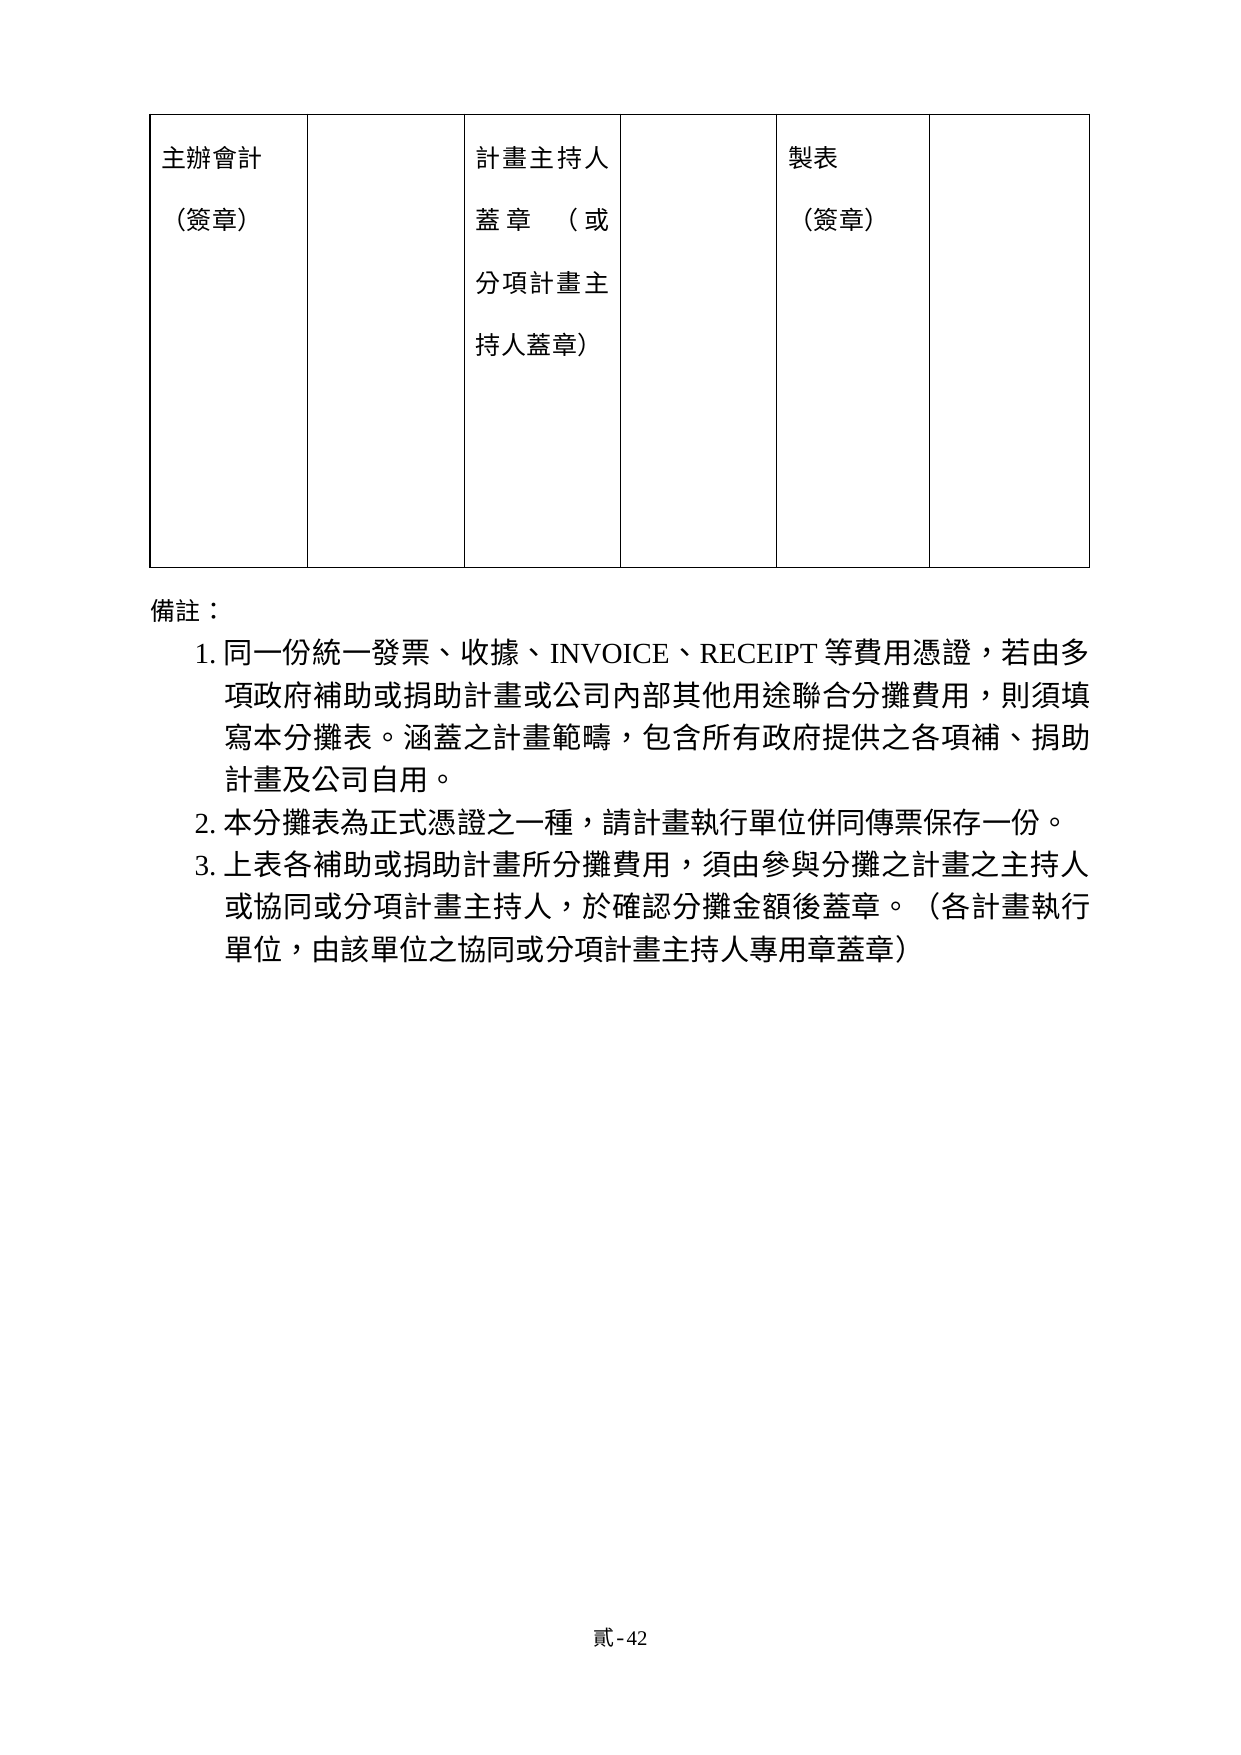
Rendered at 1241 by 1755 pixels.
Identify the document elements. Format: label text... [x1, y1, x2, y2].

list 本分攤表為正式憑證之一種，請計畫執行單位併同傳票保存一份。 [194, 799, 1090, 842]
table_cell [308, 115, 464, 567]
table_cell [930, 115, 1089, 567]
table_cell [621, 115, 776, 567]
table_cell 主辦會計 （簽章） [151, 115, 307, 567]
list 同一份統一發票、收據、INVOICE、RECEIPT等費用憑證，若由多項政府補助或捐助計畫或公司內部其他用途聯合分攤費用，則須填寫本分攤表。涵蓋之計畫範疇，包含所有政府提供之各項補、捐助計畫及公司自用。 [194, 630, 1090, 799]
table_cell 計畫主持人蓋章 （或分項計畫主持人蓋章） [465, 115, 620, 567]
list 上表各補助或捐助計畫所分攤費用，須由參與分攤之計畫之主持人或協同或分項計畫主持人，於確認分攤金額後蓋章。（各計畫執行單位，由該單位之協同或分項計畫主持人專用章蓋章） [194, 842, 1090, 968]
table_cell 製表 （簽章） [777, 115, 929, 567]
text 備註： [150, 568, 1090, 630]
